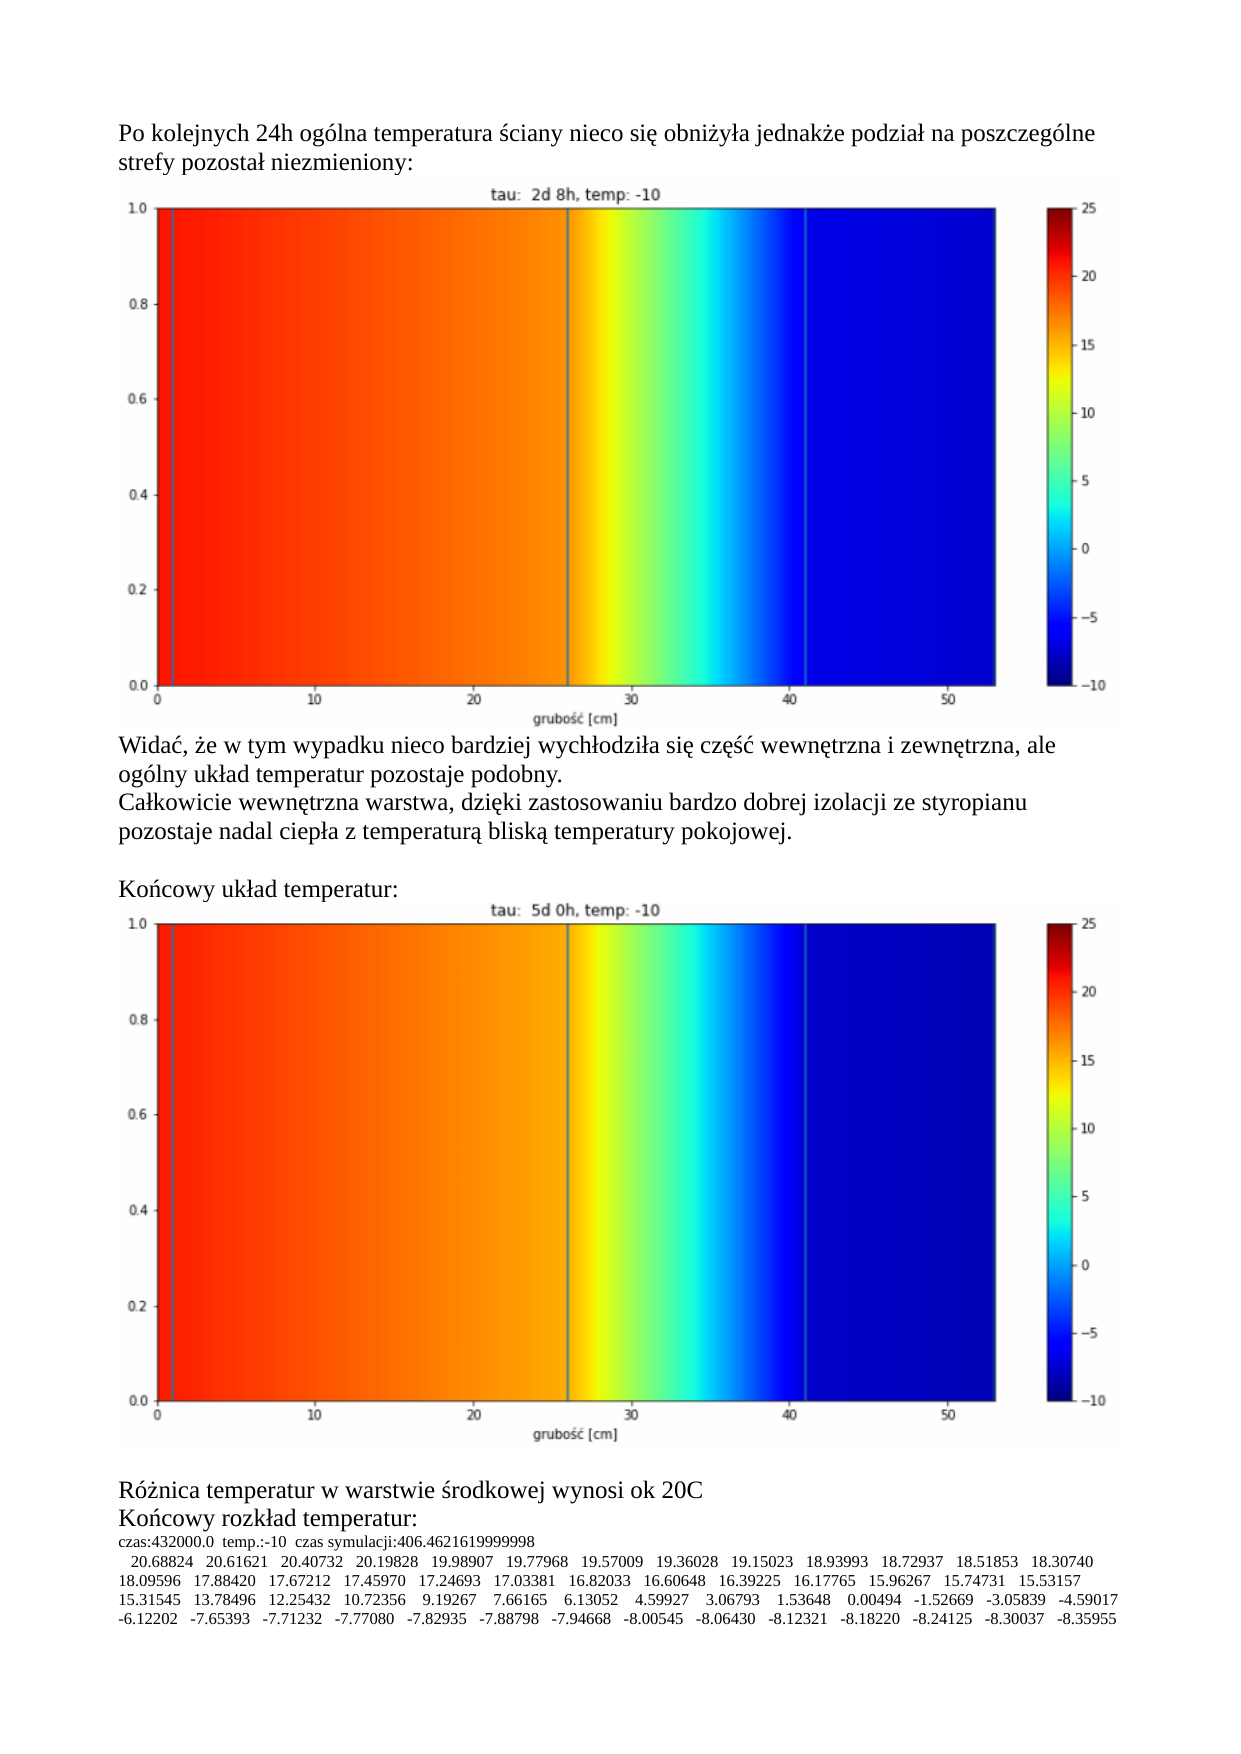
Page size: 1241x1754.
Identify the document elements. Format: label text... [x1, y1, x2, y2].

picture [118, 175, 1123, 730]
text czas:432000.0 temp.:-10 czas symulacji:406.4621619999998 [118, 1532, 1122, 1551]
text Po kolejnych 24h ogólna temperatura ściany nieco się obniżyła jednakże podział na poszczególne strefy pozostał niezmieniony: [118, 118, 1122, 175]
text Różnica temperatur w warstwie środkowej wynosi ok 20C [118, 1475, 1122, 1503]
text Końcowy układ temperatur: [118, 874, 1122, 902]
picture [118, 902, 1123, 1446]
text Końcowy rozkład temperatur: [118, 1503, 1122, 1532]
text Widać, że w tym wypadku nieco bardziej wychłodziła się część wewnętrzna i zewnętrzna, ale ogólny układ temperatur pozostaje podobny. [118, 730, 1122, 787]
text Całkowicie wewnętrzna warstwa, dzięki zastosowaniu bardzo dobrej izolacji ze styropianu pozostaje nadal ciepła z temperaturą bliską temperatury pokojowej. [118, 787, 1122, 845]
text 20.68824 20.61621 20.40732 20.19828 19.98907 19.77968 19.57009 19.36028 19.15023 18.93993 18.72937 18.51853 18.30740 18.09596 17.88420 17.67212 17.45970 17.24693 17.03381 16.82033 16.60648 16.39225 16.17765 15.96267 15.74731 15.53157 15.31545 13.78496 12.25432 10.72356 9.19267 7.66165 6.13052 4.59927 3.06793 1.53648 0.00494 -1.52669 -3.05839 -4.59017 -6.12202 -7.65393 -7.71232 -7.77080 -7.82935 -7.88798 -7.94668 -8.00545 -8.06430 -8.12321 -8.18220 -8.24125 -8.30037 -8.35955 [118, 1551, 1122, 1628]
